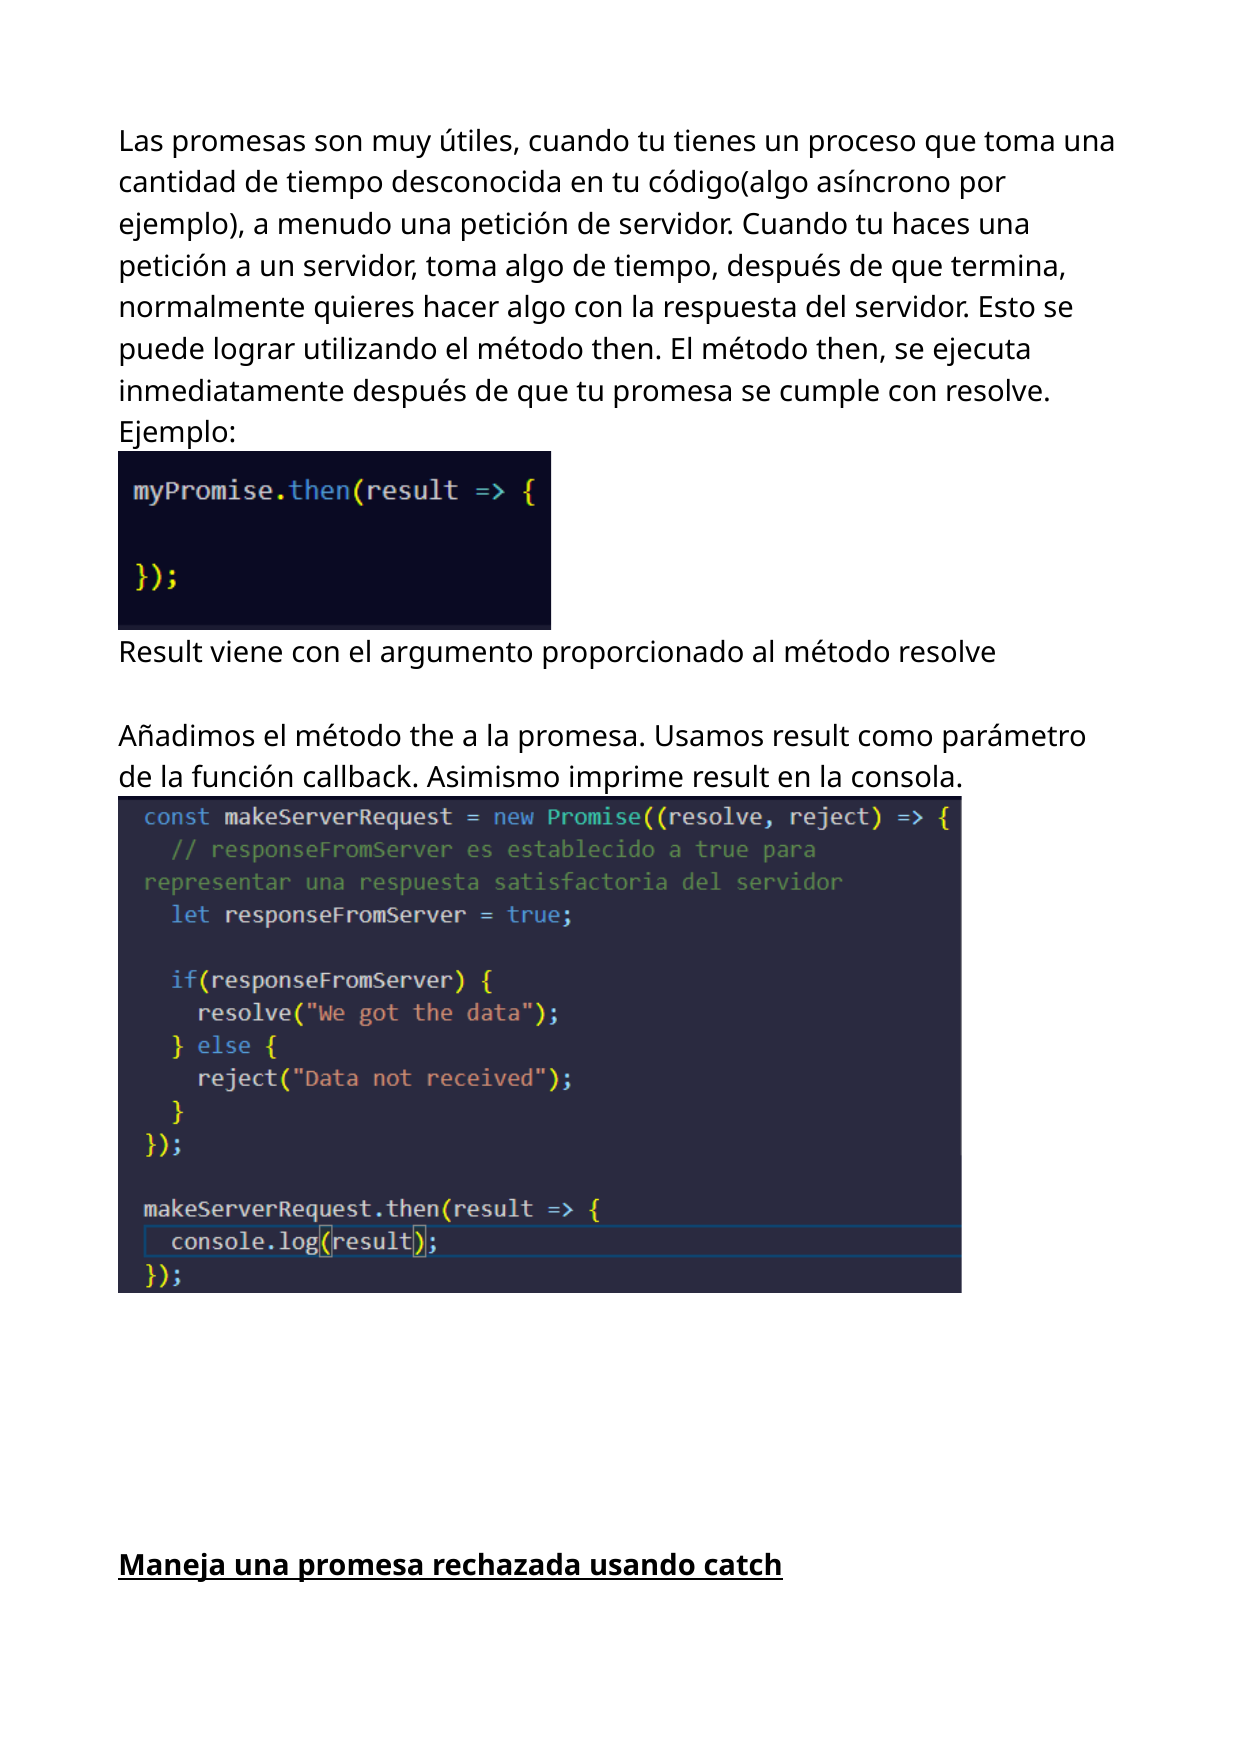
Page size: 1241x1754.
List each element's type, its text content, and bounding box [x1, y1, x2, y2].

text Añadimos el método the a la promesa. Usamos result como parámetro de la función callback. Asimismo imprime result en la consola. [118, 713, 1122, 796]
text Result viene con el argumento proporcionado al método resolve [118, 629, 1122, 671]
text Maneja una promesa rechazada usando catch [118, 1542, 1122, 1584]
text Las promesas son muy útiles, cuando tu tienes un proceso que toma una cantidad de tiempo desconocida en tu código(algo asíncrono por ejemplo), a menudo una petición de servidor. Cuando tu haces una petición a un servidor, toma algo de tiempo, después de que termina, normalmente quieres hacer algo con la respuesta del servidor. Esto se puede lograr utilizando el método then. El método then, se ejecuta inmediatamente después de que tu promesa se cumple con resolve. Ejemplo: [118, 118, 1122, 451]
